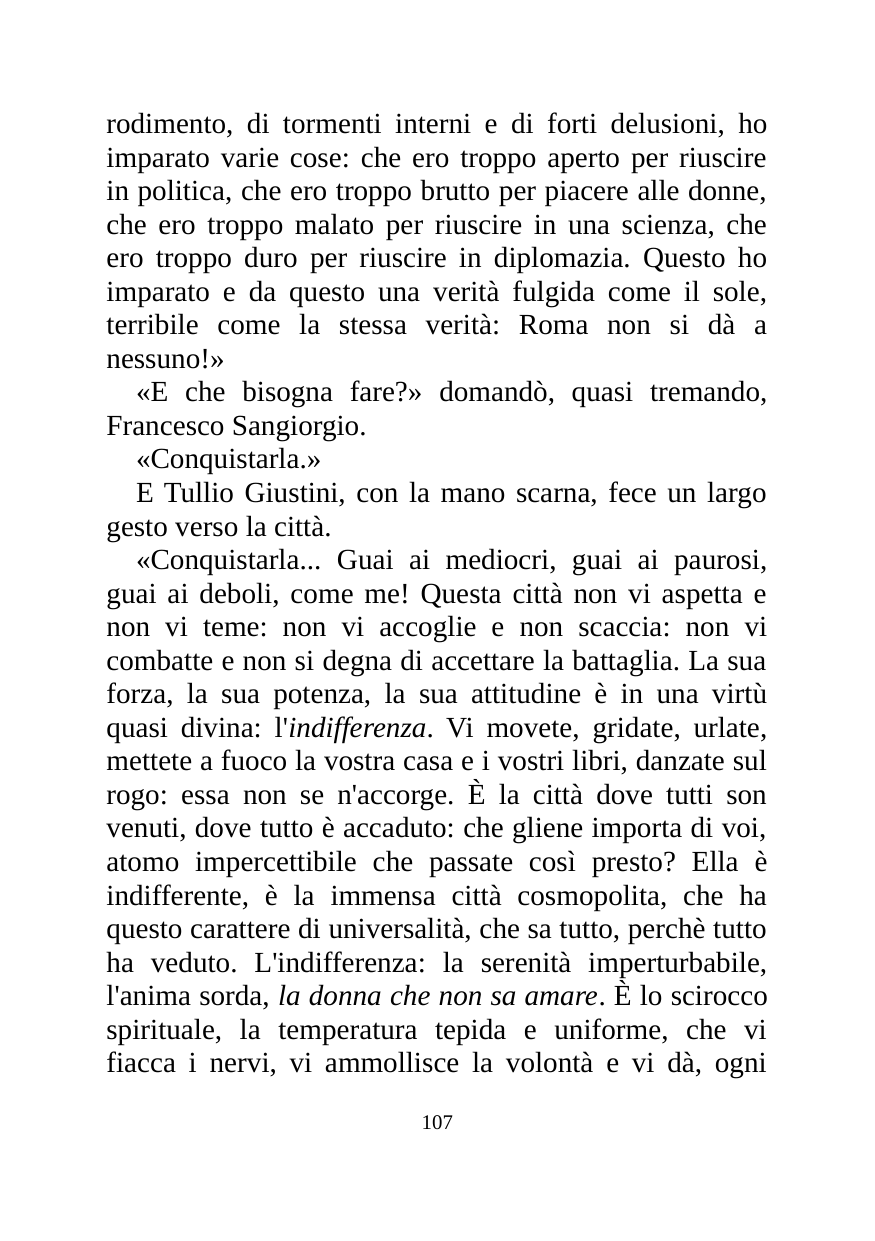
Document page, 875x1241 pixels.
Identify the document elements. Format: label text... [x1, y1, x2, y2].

text «E che bisogna fare?» domandò, quasi tremando, Francesco Sangiorgio. [106, 374, 768, 442]
text E Tullio Giustini, con la mano scarna, fece un largo gesto verso la città. [106, 475, 768, 542]
text rodimento, di tormenti interni e di forti delusioni, ho imparato varie cose: che ero troppo aperto per riuscire in politica, che ero troppo brutto per piacere alle donne, che ero troppo malato per riuscire in una scienza, che ero troppo duro per riuscire in diplomazia. Questo ho imparato e da questo una verità fulgida come il sole, terribile come la stessa verità: Roma non si dà a nessuno!» [106, 106, 768, 374]
text «Conquistarla.» [106, 442, 768, 475]
text «Conquistarla... Guai ai mediocri, guai ai paurosi, guai ai deboli, come me! Questa città non vi aspetta e non vi teme: non vi accoglie e non scaccia: non vi combatte e non si degna di accettare la battaglia. La sua forza, la sua potenza, la sua attitudine è in una virtù quasi divina: l'indifferenza. Vi movete, gridate, urlate, mettete a fuoco la vostra casa e i vostri libri, danzate sul rogo: essa non se n'accorge. È la città dove tutti son venuti, dove tutto è accaduto: che gliene importa di voi, atomo impercettibile che passate così presto? Ella è indifferente, è la immensa città cosmopolita, che ha questo carattere di universalità, che sa tutto, perchè tutto ha veduto. L'indifferenza: la serenità imperturbabile, l'anima sorda, la donna che non sa amare. È lo scirocco spirituale, la temperatura tepida e uniforme, che vi fiacca i nervi, vi ammollisce la volontà e vi dà, ogni [106, 542, 768, 1079]
